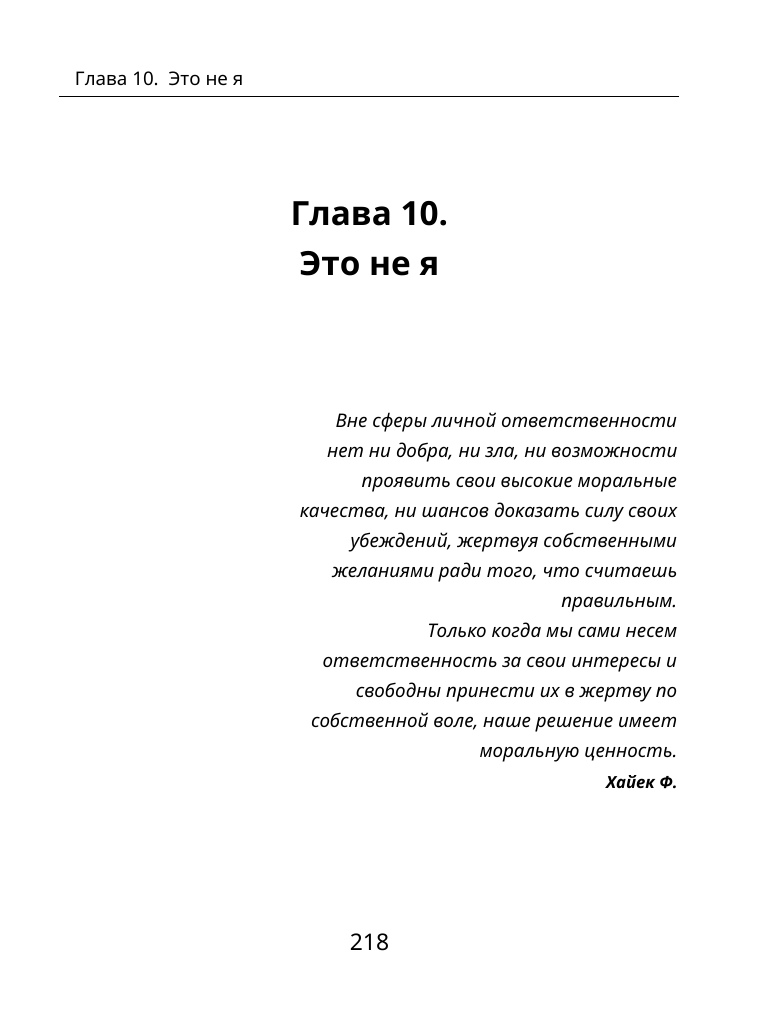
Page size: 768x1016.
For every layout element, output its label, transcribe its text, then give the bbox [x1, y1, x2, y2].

text Хайек Ф. [118, 763, 679, 793]
text Вне сферы личной ответственности нет ни добра, ни зла, ни возможности проявить свои высокие моральные качества, ни шансов доказать силу своих убеждений, жертвуя собственными желаниями ради того, что считаешь правильным. [295, 403, 679, 613]
subtitle Глава 10. Это не я [59, 185, 679, 285]
text Только когда мы сами несем ответственность за свои интересы и свободны принести их в жертву по собственной воле, наше решение имеет моральную ценность. [295, 613, 679, 763]
